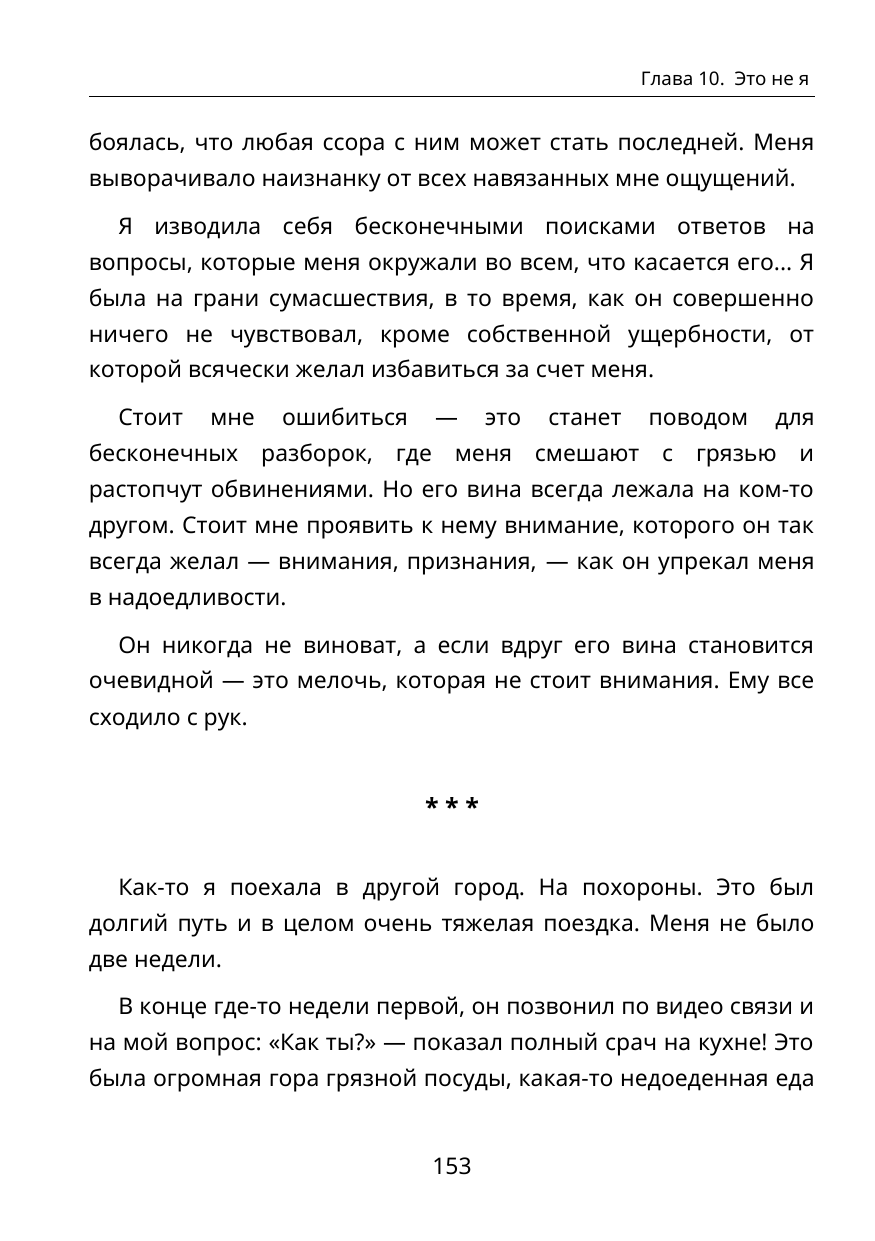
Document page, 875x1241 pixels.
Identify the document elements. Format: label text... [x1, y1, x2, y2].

text Стоит мне ошибиться — это станет поводом для бесконечных разборок, где меня смешают с грязью и растопчут обвинениями. Но его вина всегда лежала на ком-то другом. Стоит мне проявить к нему внимание, которого он так всегда желал — внимания, признания, — как он упрекал меня в надоедливости. [88, 401, 815, 612]
text Я изводила себя бесконечными поисками ответов на вопросы, которые меня окружали во всем, что касается его... Я была на грани сумасшествия, в то время, как он совершенно ничего не чувствовал, кроме собственной ущербности, от которой всячески желал избавиться за счет меня. [88, 210, 815, 385]
text В конце где-то недели первой, он позвонил по видео связи и на мой вопрос: «Как ты?» — показал полный срач на кухне! Это была огромная гора грязной посуды, какая-то недоеденная еда [88, 990, 815, 1093]
text Он никогда не виноват, а если вдруг его вина становится очевидной — это мелочь, которая не стоит внимания. Ему все сходило с рук. [88, 628, 815, 732]
text боялась, что любая ссора с ним может стать последней. Меня выворачивало наизнанку от всех навязанных мне ощущений. [88, 126, 815, 193]
text Как-то я поехала в другой город. На похороны. Это был долгий путь и в целом очень тяжелая поездка. Меня не было две недели. [88, 871, 815, 974]
subtitle * * * [88, 790, 815, 824]
